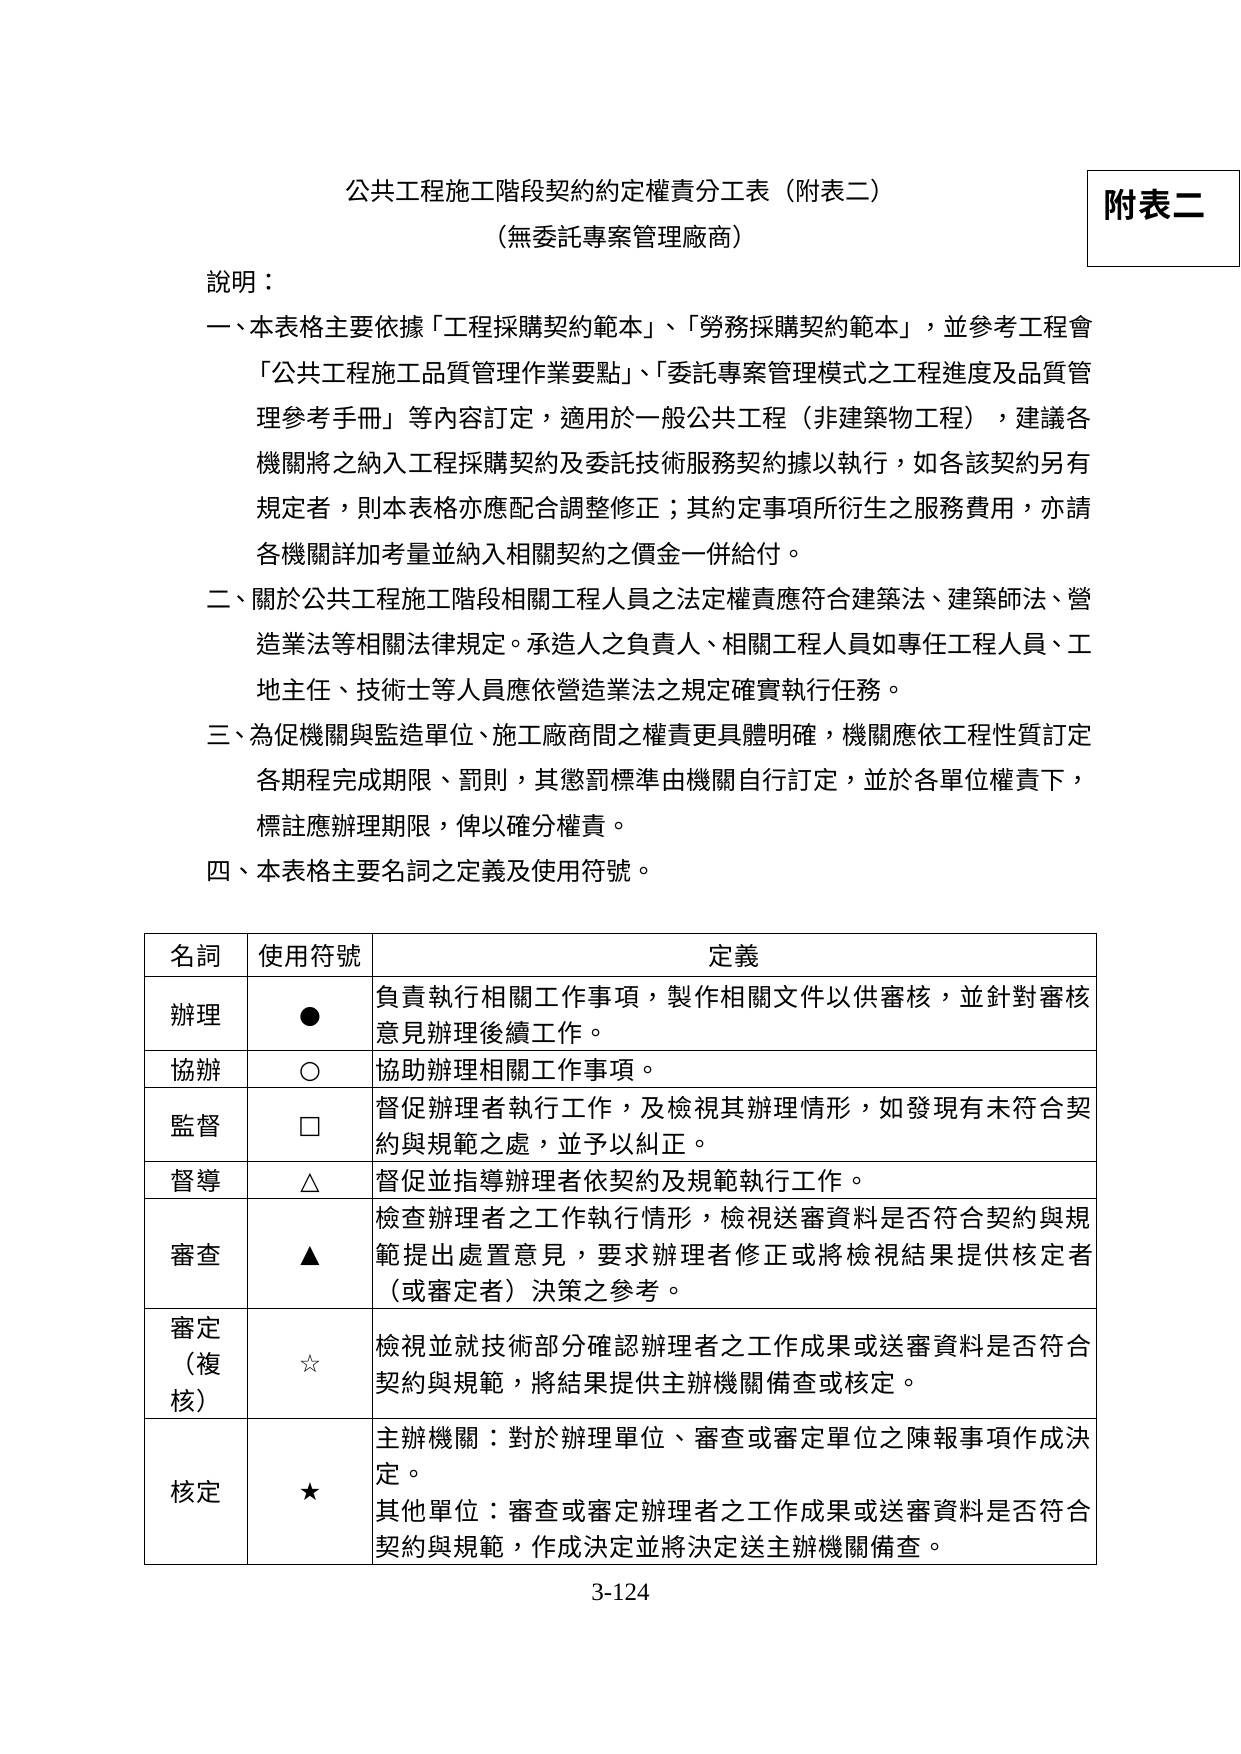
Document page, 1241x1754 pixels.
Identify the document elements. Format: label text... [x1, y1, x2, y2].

table_cell 主辦機關：對於辦理單位、審查或審定單位之陳報事項作成決定。 其他單位：審查或審定辦理者之工作成果或送審資料是否符合契約與規範，作成決定並將決定送主辦機關備查。 [373, 1419, 1096, 1563]
table_header 使用符號 [248, 934, 372, 976]
table_cell 督促並指導辦理者依契約及規範執行工作。 [373, 1162, 1096, 1198]
table_cell 辦理 [145, 977, 247, 1050]
table_cell 審查 [145, 1199, 247, 1308]
table_cell 檢查辦理者之工作執行情形，檢視送審資料是否符合契約與規範提出處置意見，要求辦理者修正或將檢視結果提供核定者（或審定者）決策之參考。 [373, 1199, 1096, 1308]
table_cell 負責執行相關工作事項，製作相關文件以供審核，並針對審核意見辦理後續工作。 [373, 977, 1096, 1050]
text 說明： [206, 262, 1092, 299]
text 二、關於公共工程施工階段相關工程人員之法定權責應符合建築法、建築師法、營造業法等相關法律規定。承造人之負責人、相關工程人員如專任工程人員、工地主任、技術士等人員應依營造業法之規定確實執行任務。 [206, 579, 1092, 706]
table_header 定義 [373, 934, 1096, 976]
table_cell ○ [248, 1051, 372, 1087]
table_cell 審定 （複核） [145, 1309, 247, 1417]
table_cell 協辦 [145, 1051, 247, 1087]
text 三、為促機關與監造單位、施工廠商間之權責更具體明確，機關應依工程性質訂定各期程完成期限、罰則，其懲罰標準由機關自行訂定，並於各單位權責下，標註應辦理期限，俾以確分權責。 [206, 716, 1092, 842]
text 四、本表格主要名詞之定義及使用符號。 [206, 851, 1092, 888]
table_header 名詞 [145, 934, 247, 976]
table_cell 督促辦理者執行工作，及檢視其辦理情形，如發現有未符合契約與規範之處，並予以糾正。 [373, 1088, 1096, 1161]
table_cell ▲ [248, 1199, 372, 1308]
table_cell ● [248, 977, 372, 1050]
table_cell 核定 [145, 1419, 247, 1563]
text 附表二 [1103, 179, 1223, 227]
text 一、本表格主要依據「工程採購契約範本」、「勞務採購契約範本」，並參考工程會「公共工程施工品質管理作業要點」、「委託專案管理模式之工程進度及品質管理參考手冊」等內容訂定，適用於一般公共工程（非建築物工程），建議各機關將之納入工程採購契約及委託技術服務契約據以執行，如各該契約另有規定者，則本表格亦應配合調整修正；其約定事項所衍生之服務費用，亦請各機關詳加考量並納入相關契約之價金一併給付。 [206, 308, 1092, 571]
table_cell 檢視並就技術部分確認辦理者之工作成果或送審資料是否符合契約與規範，將結果提供主辦機關備查或核定。 [373, 1309, 1096, 1417]
table_cell 監督 [145, 1088, 247, 1161]
text （無委託專案管理廠商） [148, 217, 1087, 253]
table_cell 協助辦理相關工作事項。 [373, 1051, 1096, 1087]
table_cell 督導 [145, 1162, 247, 1198]
table_cell ★ [248, 1419, 372, 1563]
table_cell △ [248, 1162, 372, 1198]
table_cell ☆ [248, 1309, 372, 1417]
table_cell □ [248, 1088, 372, 1161]
text 公共工程施工階段契約約定權責分工表（附表二） [148, 172, 1087, 208]
